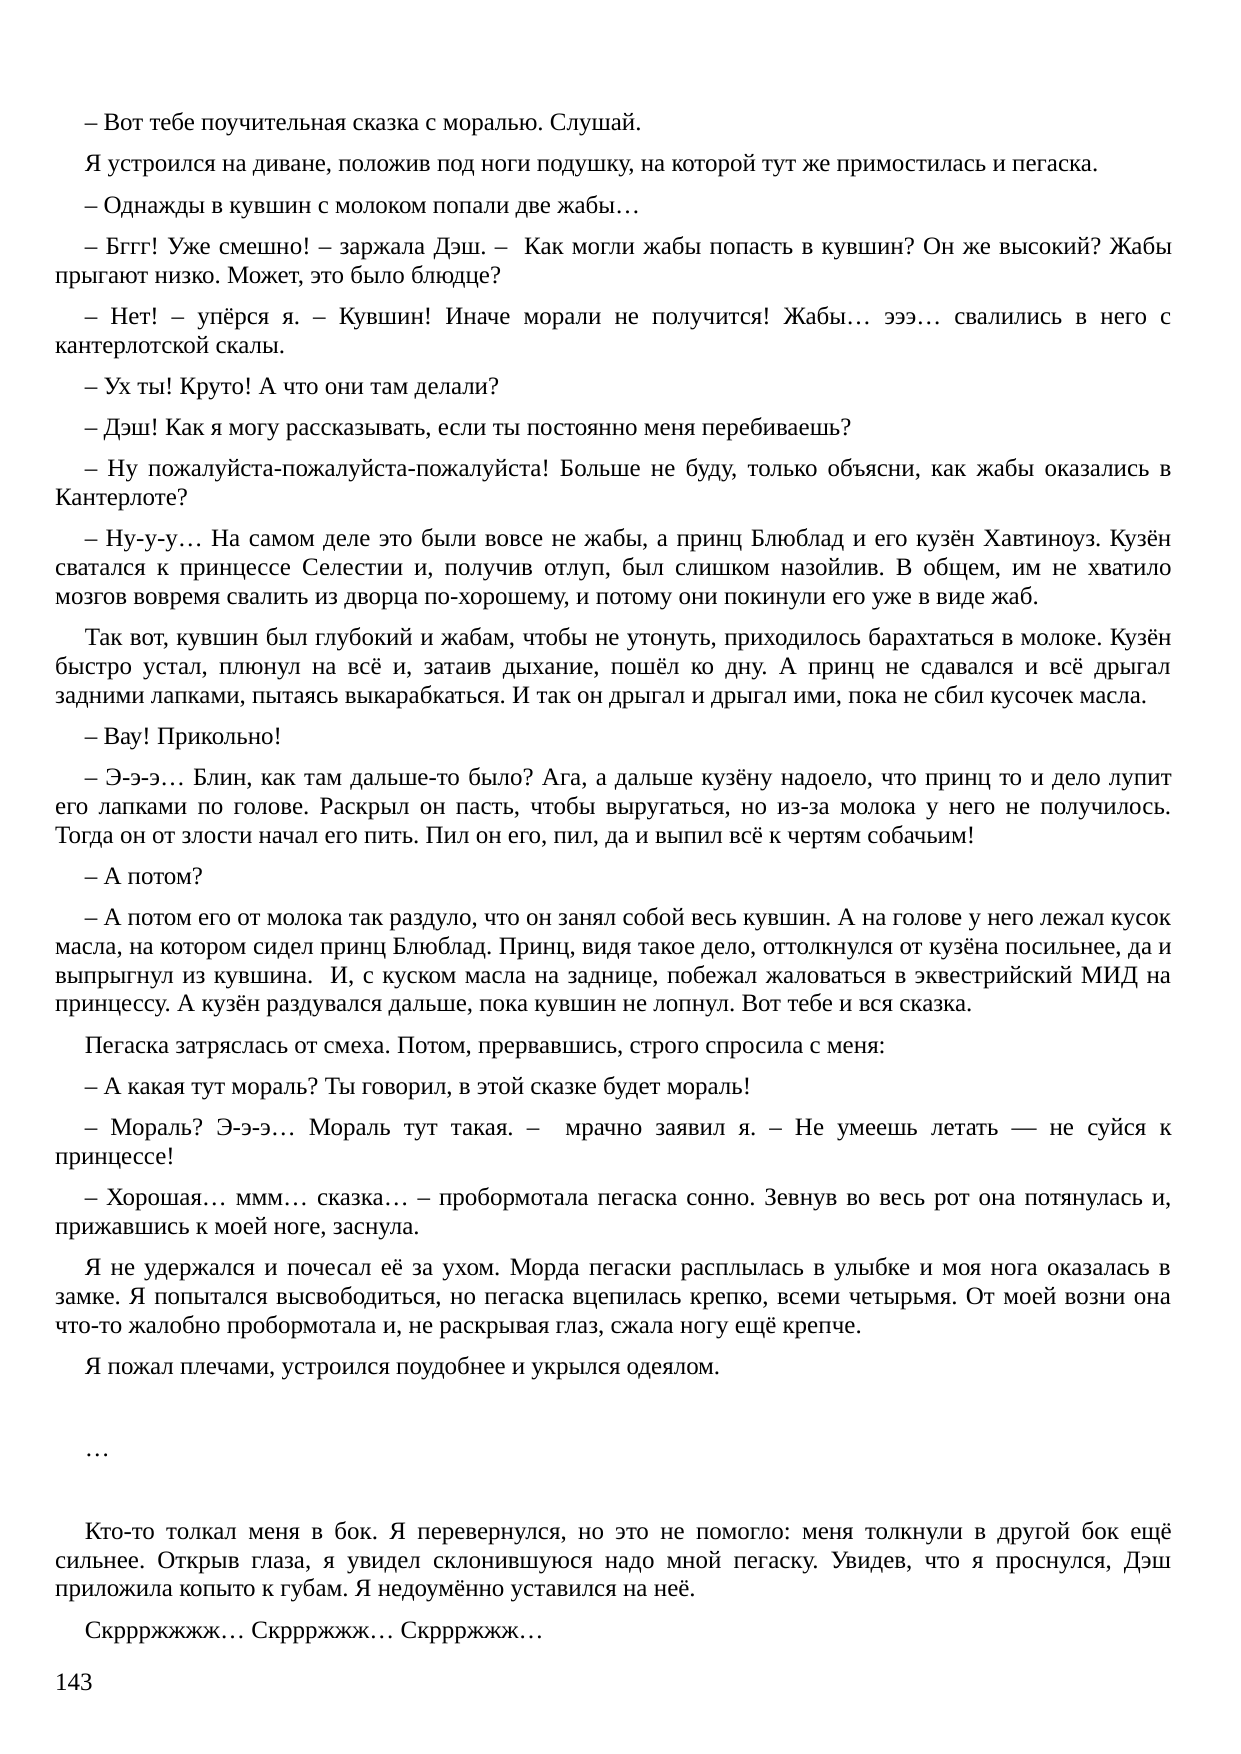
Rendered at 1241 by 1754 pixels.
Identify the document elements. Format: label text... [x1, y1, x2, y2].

text Кто-то толкал меня в бок. Я перевернулся, но это не помогло: меня толкнули в другой бок ещё сильнее. Открыв глаза, я увидел склонившуюся надо мной пегаску. Увидев, что я проснулся, Дэш приложила копыто к губам. Я недоумённо уставился на неё. [55, 1516, 1173, 1602]
text – Однажды в кувшин с молоком попали две жабы… [55, 190, 1173, 218]
text – Вот тебе поучительная сказка с моралью. Слушай. [55, 107, 1173, 136]
text Я не удержался и почесал её за ухом. Морда пегаски расплылась в улыбке и моя нога оказалась в замке. Я попытался высвободиться, но пегаска вцепилась крепко, всеми четырьмя. От моей возни она что-то жалобно пробормотала и, не раскрывая глаз, сжала ногу ещё крепче. [55, 1252, 1173, 1338]
text – Ух ты! Круто! А что они там делали? [55, 371, 1173, 400]
text – Бггг! Уже смешно! – заржала Дэш. – Как могли жабы попасть в кувшин? Он же высокий? Жабы прыгают низко. Может, это было блюдце? [55, 231, 1173, 288]
text … [55, 1433, 1173, 1462]
text – Э-э-э… Блин, как там дальше-то было? Ага, а дальше кузёну надоело, что принц то и дело лупит его лапками по голове. Раскрыл он пасть, чтобы выругаться, но из-за молока у него не получилось. Тогда он от злости начал его пить. Пил он его, пил, да и выпил всё к чертям собачьим! [55, 762, 1173, 848]
text – А потом его от молока так раздуло, что он занял собой весь кувшин. А на голове у него лежал кусок масла, на котором сидел принц Блюблад. Принц, видя такое дело, оттолкнулся от кузёна посильнее, да и выпрыгнул из кувшина. И, с куском масла на заднице, побежал жаловаться в эквестрийский МИД на принцессу. А кузён раздувался дальше, пока кувшин не лопнул. Вот тебе и вся сказка. [55, 902, 1173, 1017]
text Я пожал плечами, устроился поудобнее и укрылся одеялом. [55, 1351, 1173, 1380]
text – Ну-у-у… На самом деле это были вовсе не жабы, а принц Блюблад и его кузён Хавтиноуз. Кузён сватался к принцессе Селестии и, получив отлуп, был слишком назойлив. В общем, им не хватило мозгов вовремя свалить из дворца по-хорошему, и потому они покинули его уже в виде жаб. [55, 523, 1173, 610]
text Так вот, кувшин был глубокий и жабам, чтобы не утонуть, приходилось барахтаться в молоке. Кузён быстро устал, плюнул на всё и, затаив дыхание, пошёл ко дну. А принц не сдавался и всё дрыгал задними лапками, пытаясь выкарабкаться. И так он дрыгал и дрыгал ими, пока не сбил кусочек масла. [55, 622, 1173, 708]
text – Ну пожалуйста-пожалуйста-пожалуйста! Больше не буду, только объясни, как жабы оказались в Кантерлоте? [55, 453, 1173, 511]
text – Мораль? Э-э-э… Мораль тут такая. – мрачно заявил я. – Не умеешь летать — не суйся к принцессе! [55, 1112, 1173, 1170]
text – Хорошая… ммм… сказка… – пробормотала пегаска сонно. Зевнув во весь рот она потянулась и, прижавшись к моей ноге, заснула. [55, 1182, 1173, 1240]
text – Вау! Прикольно! [55, 721, 1173, 750]
text – Нет! – упёрся я. – Кувшин! Иначе морали не получится! Жабы… эээ… свалились в него с кантерлотской скалы. [55, 301, 1173, 358]
text – Дэш! Как я могу рассказывать, если ты постоянно меня перебиваешь? [55, 412, 1173, 441]
text Скррржжжж… Скррржжж… Скррржжж… [55, 1615, 1173, 1643]
text – А потом? [55, 861, 1173, 890]
text Пегаска затряслась от смеха. Потом, прервавшись, строго спросила с меня: [55, 1030, 1173, 1058]
text Я устроился на диване, положив под ноги подушку, на которой тут же примостилась и пегаска. [55, 148, 1173, 177]
text – А какая тут мораль? Ты говорил, в этой сказке будет мораль! [55, 1071, 1173, 1100]
